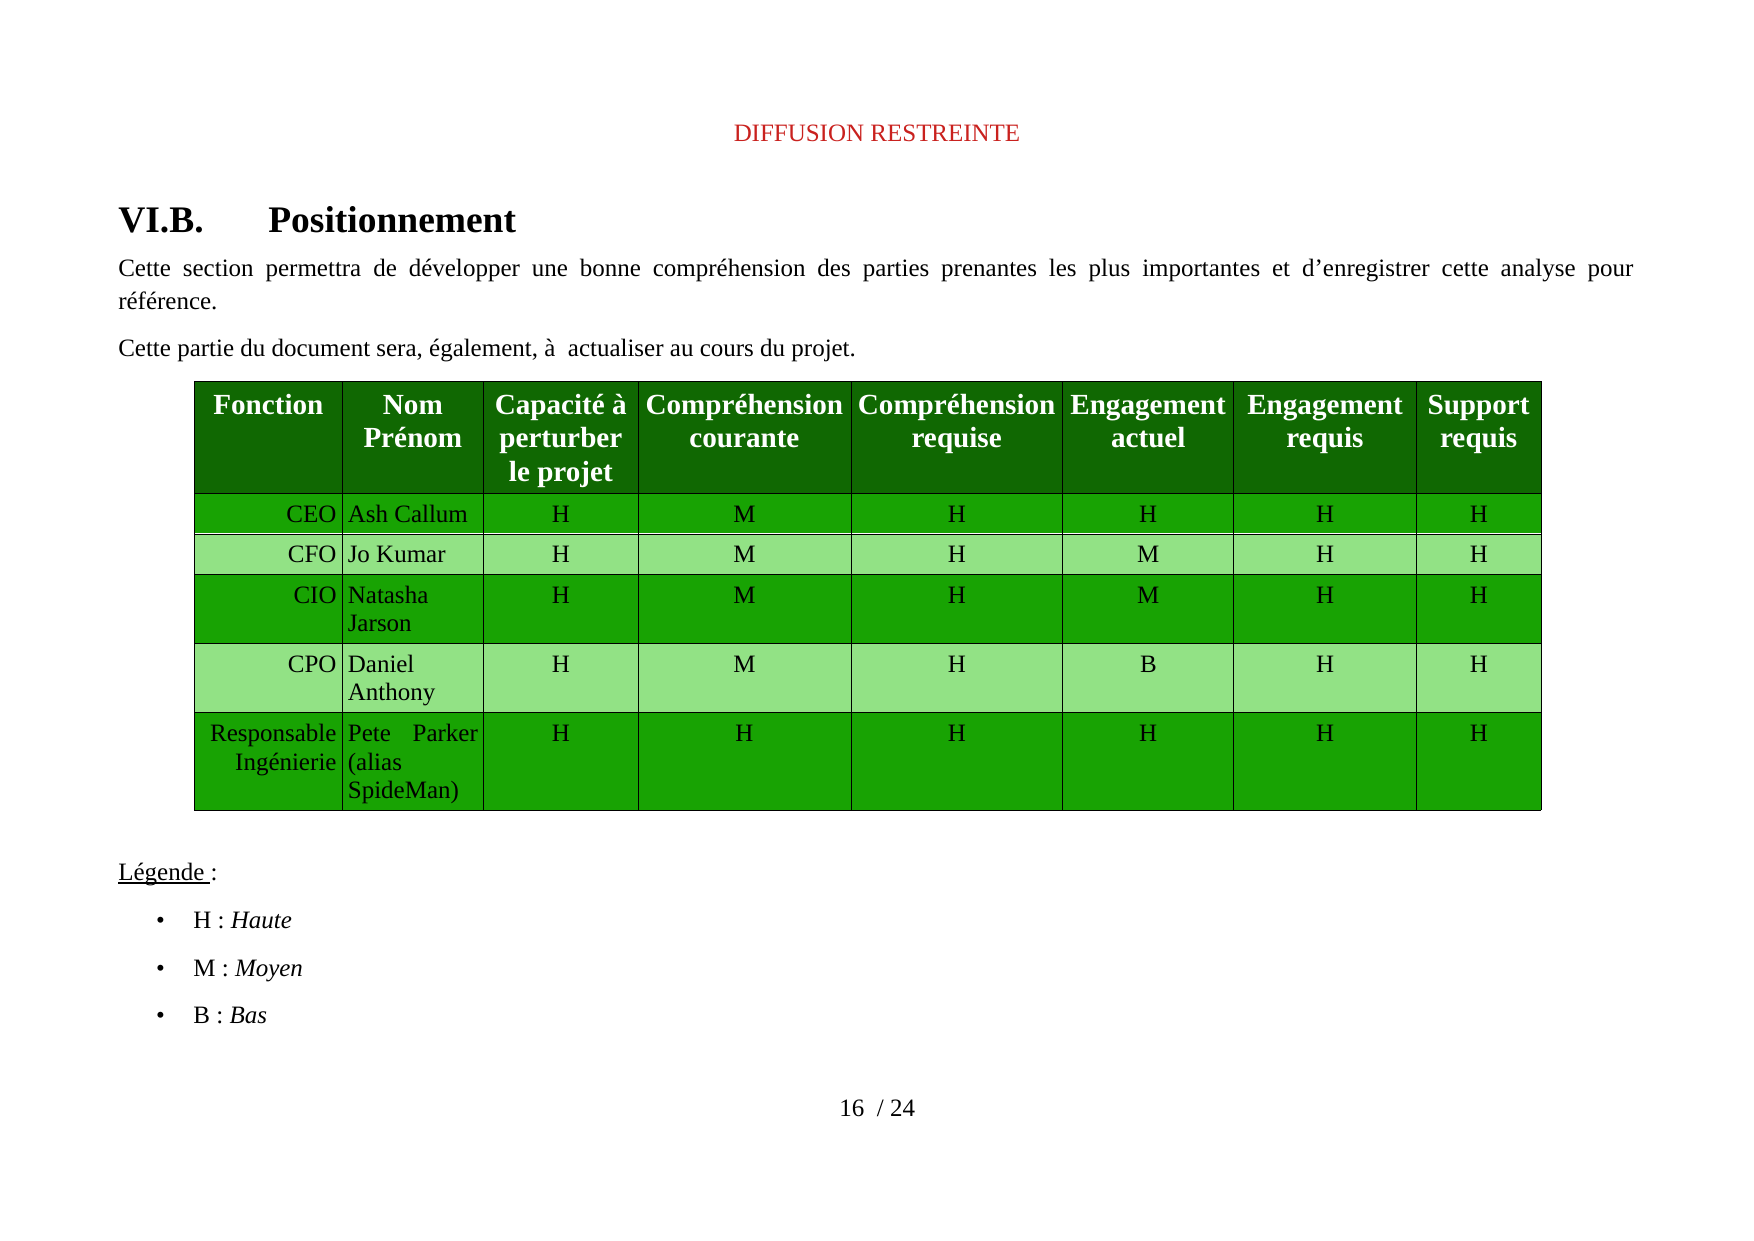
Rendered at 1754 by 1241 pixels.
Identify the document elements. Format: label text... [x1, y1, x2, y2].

table_header Engagement actuel [1063, 382, 1233, 493]
table_header Engagement requis [1234, 382, 1416, 493]
table_header Nom Prénom [343, 382, 483, 493]
table_cell CPO [195, 644, 342, 712]
table_cell Pete Parker (alias SpideMan) [343, 713, 483, 810]
table_cell M [639, 494, 851, 533]
table_cell M [639, 644, 851, 712]
list H : Haute [156, 905, 1636, 934]
table_cell M [639, 535, 851, 574]
text Cette section permettra de développer une bonne compréhension des parties prenantes les plus importantes et d’enregistrer cette analyse pour référence. [118, 253, 1636, 314]
table_cell H [1063, 494, 1233, 533]
table_cell H [1417, 644, 1541, 712]
table_cell M [1063, 535, 1233, 574]
table_cell M [639, 575, 851, 643]
table_cell H [852, 713, 1062, 810]
subtitle Positionnement [118, 197, 1636, 240]
table_cell Natasha Jarson [343, 575, 483, 643]
text Cette partie du document sera, également, à actualiser au cours du projet. [118, 333, 1636, 362]
list M : Moyen [156, 953, 1636, 981]
table_cell H [639, 713, 851, 810]
table_cell H [1417, 535, 1541, 574]
table_cell H [484, 494, 638, 533]
table_cell CEO [195, 494, 342, 533]
table_cell H [1234, 494, 1416, 533]
table_header Support requis [1417, 382, 1541, 493]
table_cell H [1417, 713, 1541, 810]
table_cell H [484, 644, 638, 712]
table_header Compréhension requise [852, 382, 1062, 493]
table_cell M [1063, 575, 1233, 643]
table_cell CIO [195, 575, 342, 643]
table_cell H [1417, 494, 1541, 533]
table_cell Responsable Ingénierie [195, 713, 342, 810]
table_cell H [852, 575, 1062, 643]
table_cell H [1234, 644, 1416, 712]
table_header Compréhension courante [639, 382, 851, 493]
table_cell H [1063, 713, 1233, 810]
table_cell H [484, 713, 638, 810]
table_cell H [484, 575, 638, 643]
table_cell H [1234, 575, 1416, 643]
table_cell Ash Callum [343, 494, 483, 533]
table_cell H [852, 494, 1062, 533]
list B : Bas [156, 1000, 1636, 1029]
table_header Capacité à perturber le projet [484, 382, 638, 493]
table_cell CFO [195, 535, 342, 574]
table_cell H [1417, 575, 1541, 643]
table_cell H [1234, 535, 1416, 574]
table_cell H [852, 535, 1062, 574]
table_cell H [1234, 713, 1416, 810]
table_cell B [1063, 644, 1233, 712]
table_cell Jo Kumar [343, 535, 483, 574]
table_cell Daniel Anthony [343, 644, 483, 712]
table_cell H [484, 535, 638, 574]
table_cell H [852, 644, 1062, 712]
text Légende : [118, 857, 1636, 886]
table_header Fonction [195, 382, 342, 493]
